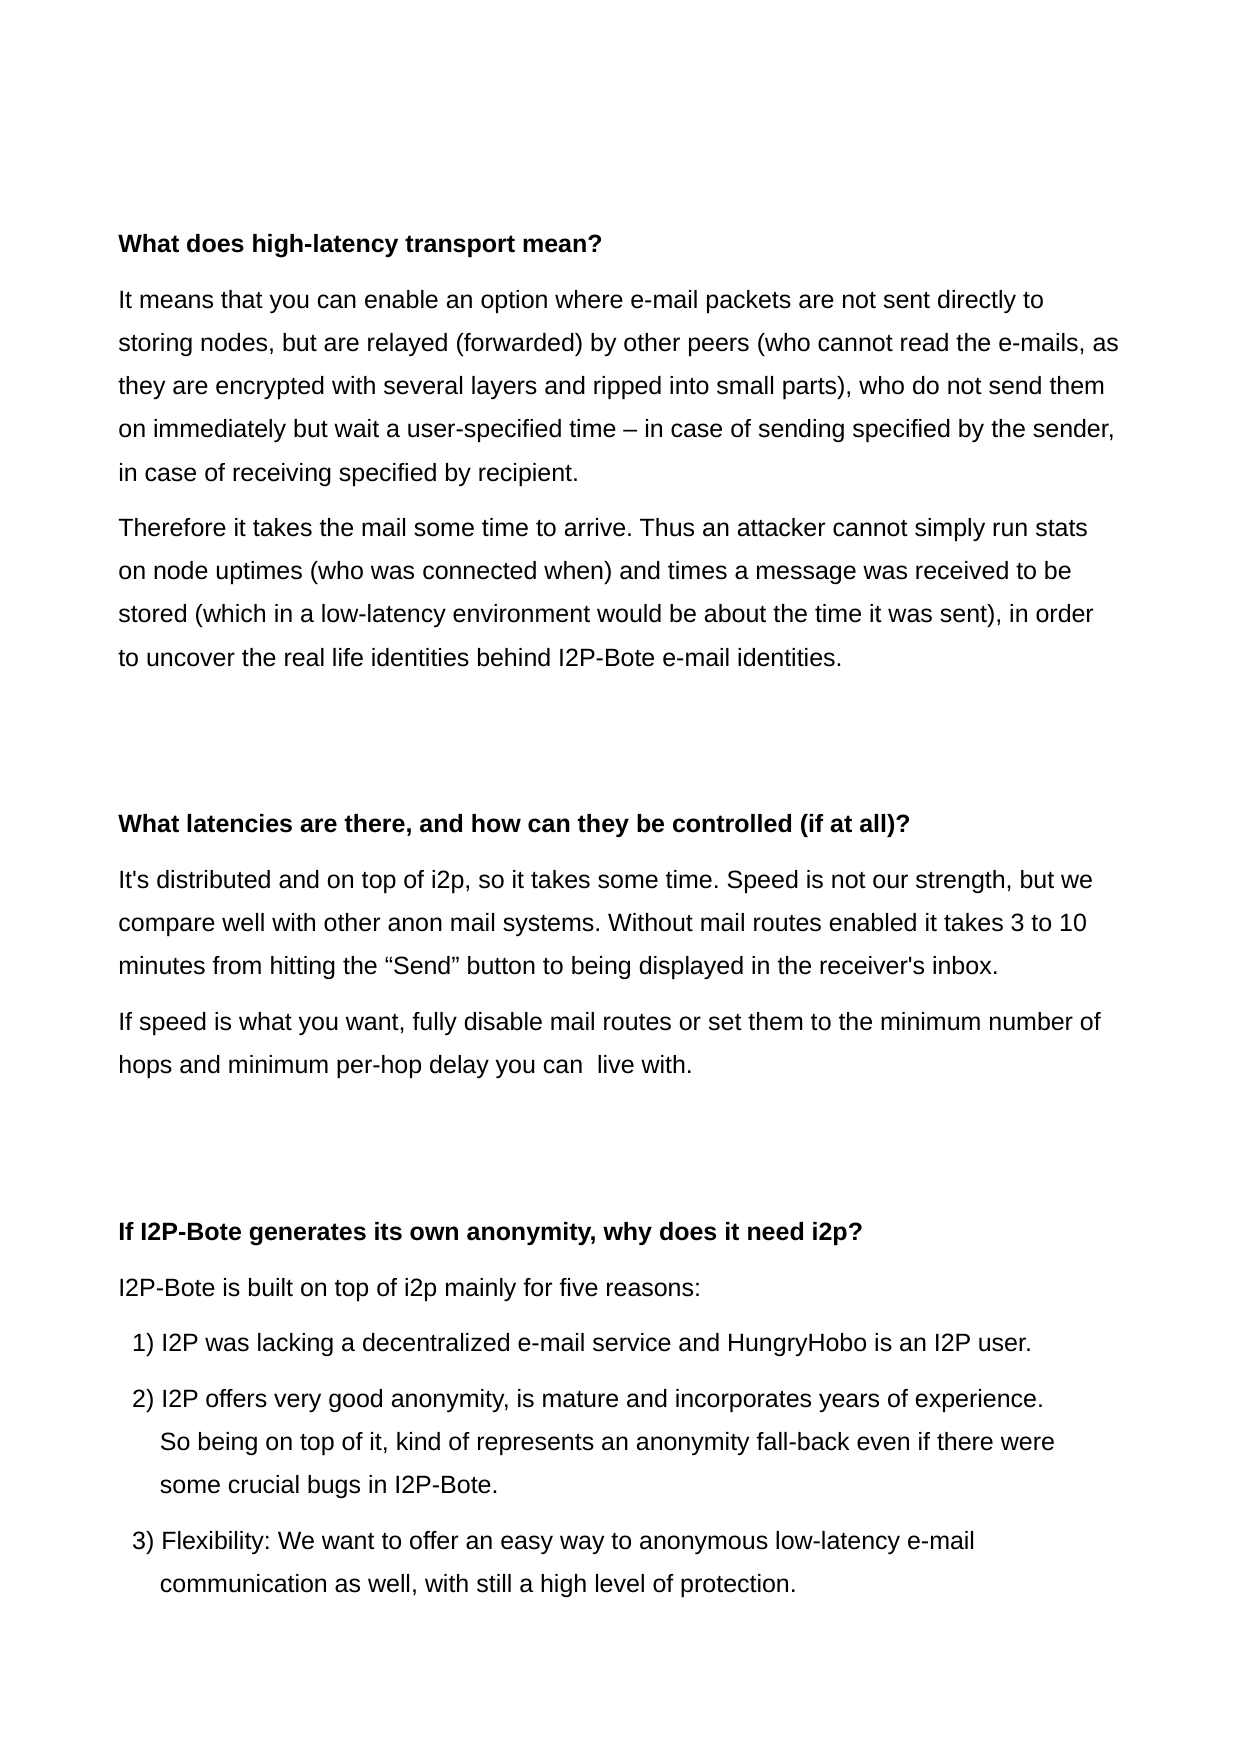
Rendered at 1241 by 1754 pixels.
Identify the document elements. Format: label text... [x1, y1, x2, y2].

text What does high-latency transport mean? [118, 229, 1122, 258]
text If speed is what you want, fully disable mail routes or set them to the minimum number of hops and minimum per-hop delay you can live with. [118, 1007, 1122, 1079]
text 3) Flexibility: We want to offer an easy way to anonymous low-latency e-mail communication as well, with still a high level of protection. [118, 1526, 1122, 1597]
text It's distributed and on top of i2p, so it takes some time. Speed is not our strength, but we compare well with other anon mail systems. Without mail routes enabled it takes 3 to 10 minutes from hitting the “Send” button to being displayed in the receiver's inbox. [118, 865, 1122, 980]
text I2P-Bote is built on top of i2p mainly for five reasons: [118, 1272, 1122, 1301]
text Therefore it takes the mail some time to arrive. Thus an attacker cannot simply run stats on node uptimes (who was connected when) and times a message was received to be stored (which in a low-latency environment would be about the time it was sent), in order to uncover the real life identities behind I2P-Bote e-mail identities. [118, 513, 1122, 671]
text What latencies are there, and how can they be controlled (if at all)? [118, 809, 1122, 838]
text 2) I2P offers very good anonymity, is mature and incorporates years of experience. So being on top of it, kind of represents an anonymity fall-back even if there were some crucial bugs in I2P-Bote. [118, 1384, 1122, 1499]
text 1) I2P was lacking a decentralized e-mail service and HungryHobo is an I2P user. [118, 1328, 1122, 1357]
text If I2P-Bote generates its own anonymity, why does it need i2p? [118, 1217, 1122, 1246]
text It means that you can enable an option where e-mail packets are not sent directly to storing nodes, but are relayed (forwarded) by other peers (who cannot read the e-mails, as they are encrypted with several layers and ripped into small parts), who do not send them on immediately but wait a user-specified time – in case of sending specified by the sender, in case of receiving specified by recipient. [118, 285, 1122, 486]
